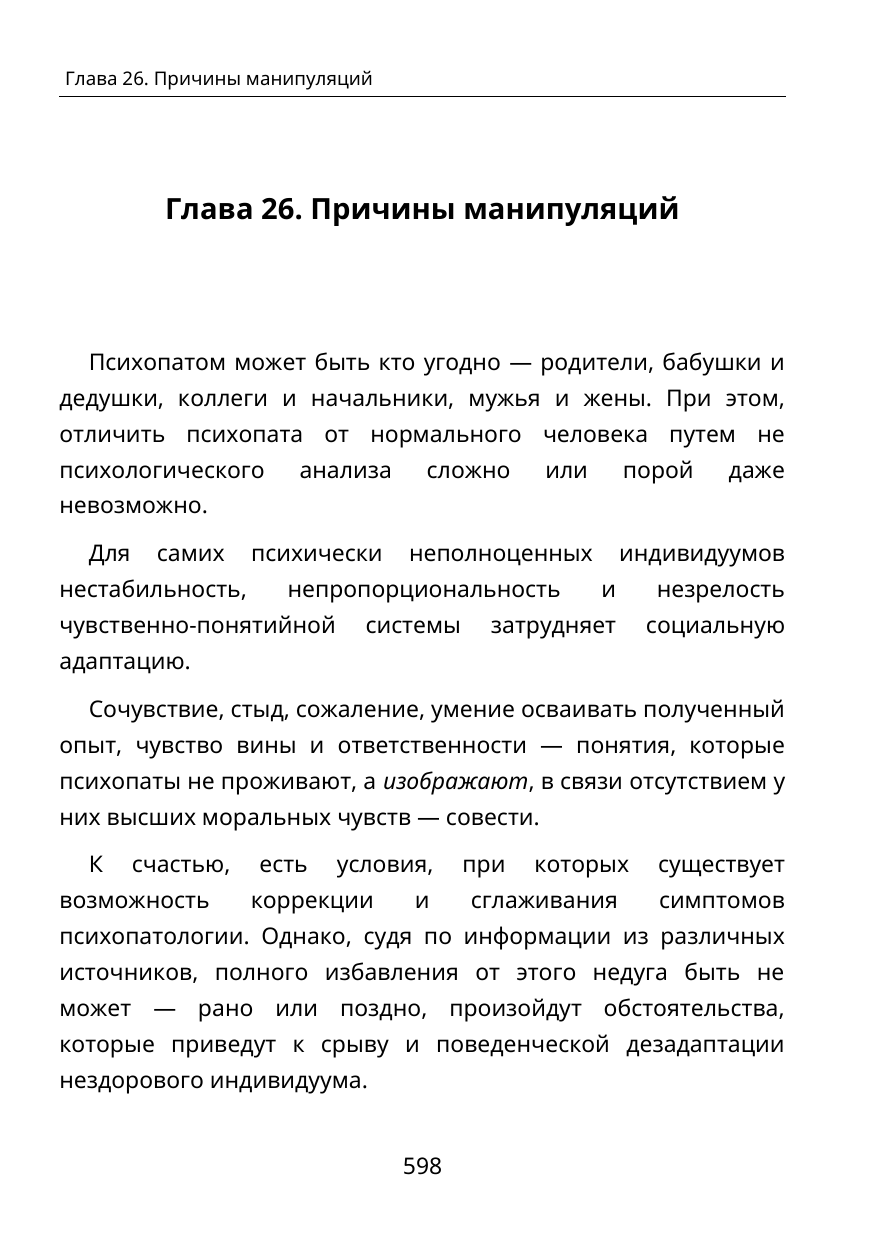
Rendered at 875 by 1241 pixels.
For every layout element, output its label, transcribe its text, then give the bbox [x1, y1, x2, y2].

text Психопатом может быть кто угодно — родители, бабушки и дедушки, коллеги и начальники, мужья и жены. При этом, отличить психопата от нормального человека путем не психологического анализа сложно или порой даже невозможно. [59, 346, 786, 521]
text Сочувствие, стыд, сожаление, умение осваивать полученный опыт, чувство вины и ответственности — понятия, которые психопаты не проживают, а изображают, в связи отсутствием у них высших моральных чувств — совести. [59, 693, 786, 832]
subtitle Глава 26. Причины манипуляций [59, 185, 786, 228]
text К счастью, есть условия, при которых существует возможность коррекции и сглаживания симптомов психопатологии. Однако, судя по информации из различных источников, полного избавления от этого недуга быть не может — рано или поздно, произойдут обстоятельства, которые приведут к срыву и поведенческой дезадаптации нездорового индивидуума. [59, 848, 786, 1095]
text Для самих психически неполноценных индивидуумов нестабильность, непропорциональность и незрелость чувственно-понятийной системы затрудняет социальную адаптацию. [59, 537, 786, 676]
